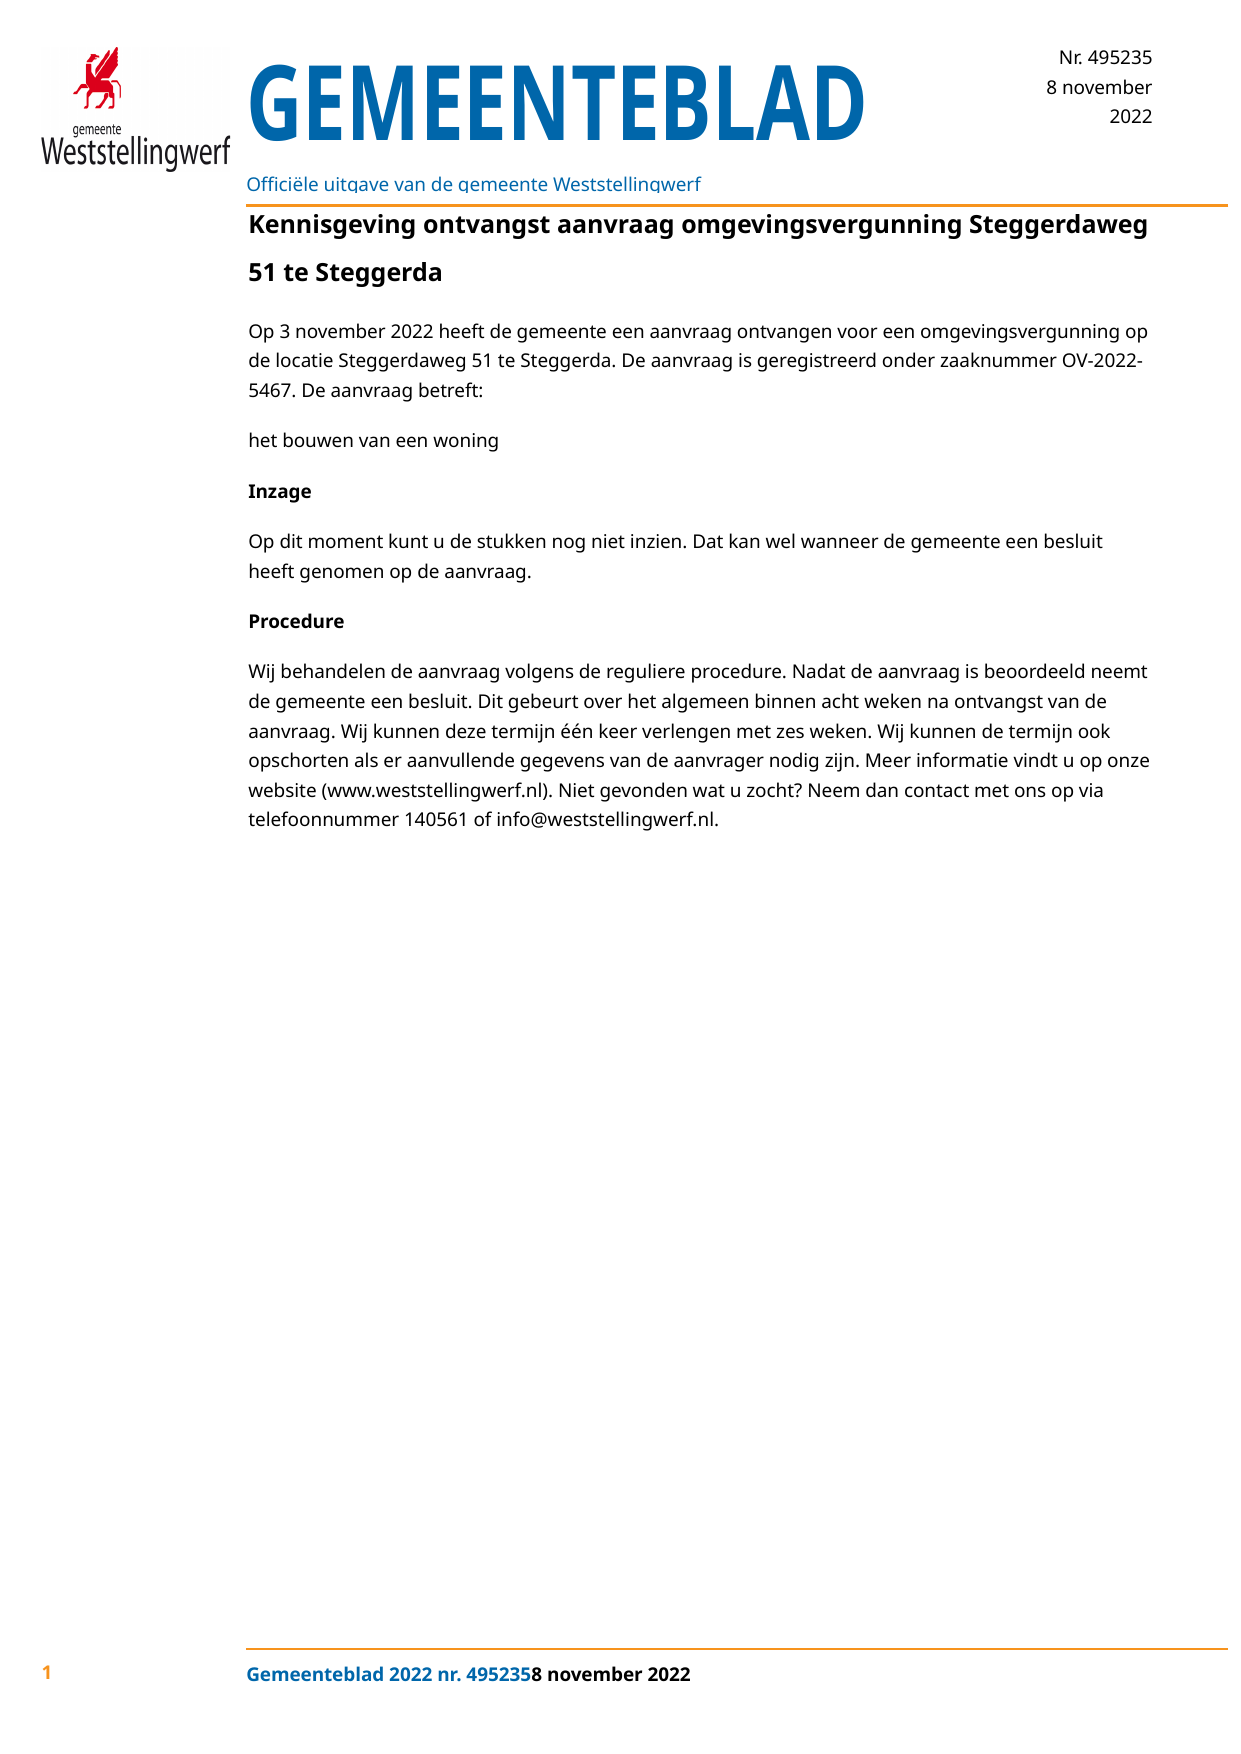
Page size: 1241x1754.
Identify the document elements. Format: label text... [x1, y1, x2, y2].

text Wij behandelen de aanvraag volgens de reguliere procedure. Nadat de aanvraag is beoordeeld neemt de gemeente een besluit. Dit gebeurt over het algemeen binnen acht weken na ontvangst van de aanvraag. Wij kunnen deze termijn één keer verlengen met zes weken. Wij kunnen de termijn ook opschorten als er aanvullende gegevens van de aanvrager nodig zijn. Meer informatie vindt u op onze website (www.weststellingwerf.nl). Niet gevonden wat u zocht? Neem dan contact met ons op via telefoonnummer 140561 of info@weststellingwerf.nl. [248, 659, 1152, 832]
text Op 3 november 2022 heeft de gemeente een aanvraag ontvangen voor een omgevingsvergunning op de locatie Steggerdaweg 51 te Steggerda. De aanvraag is geregistreerd onder zaaknummer OV-2022-5467. De aanvraag betreft: [248, 318, 1152, 403]
text het bouwen van een woning [248, 427, 1152, 453]
text Procedure [248, 608, 1152, 634]
picture [41, 47, 231, 172]
text Inzage [248, 478, 1152, 504]
text Op dit moment kunt u de stukken nog niet inzien. Dat kan wel wanneer de gemeente een besluit heeft genomen op de aanvraag. [248, 528, 1152, 584]
text Kennisgeving ontvangst aanvraag omgevingsvergunning Steggerdaweg 51 te Steggerda [248, 207, 1152, 288]
